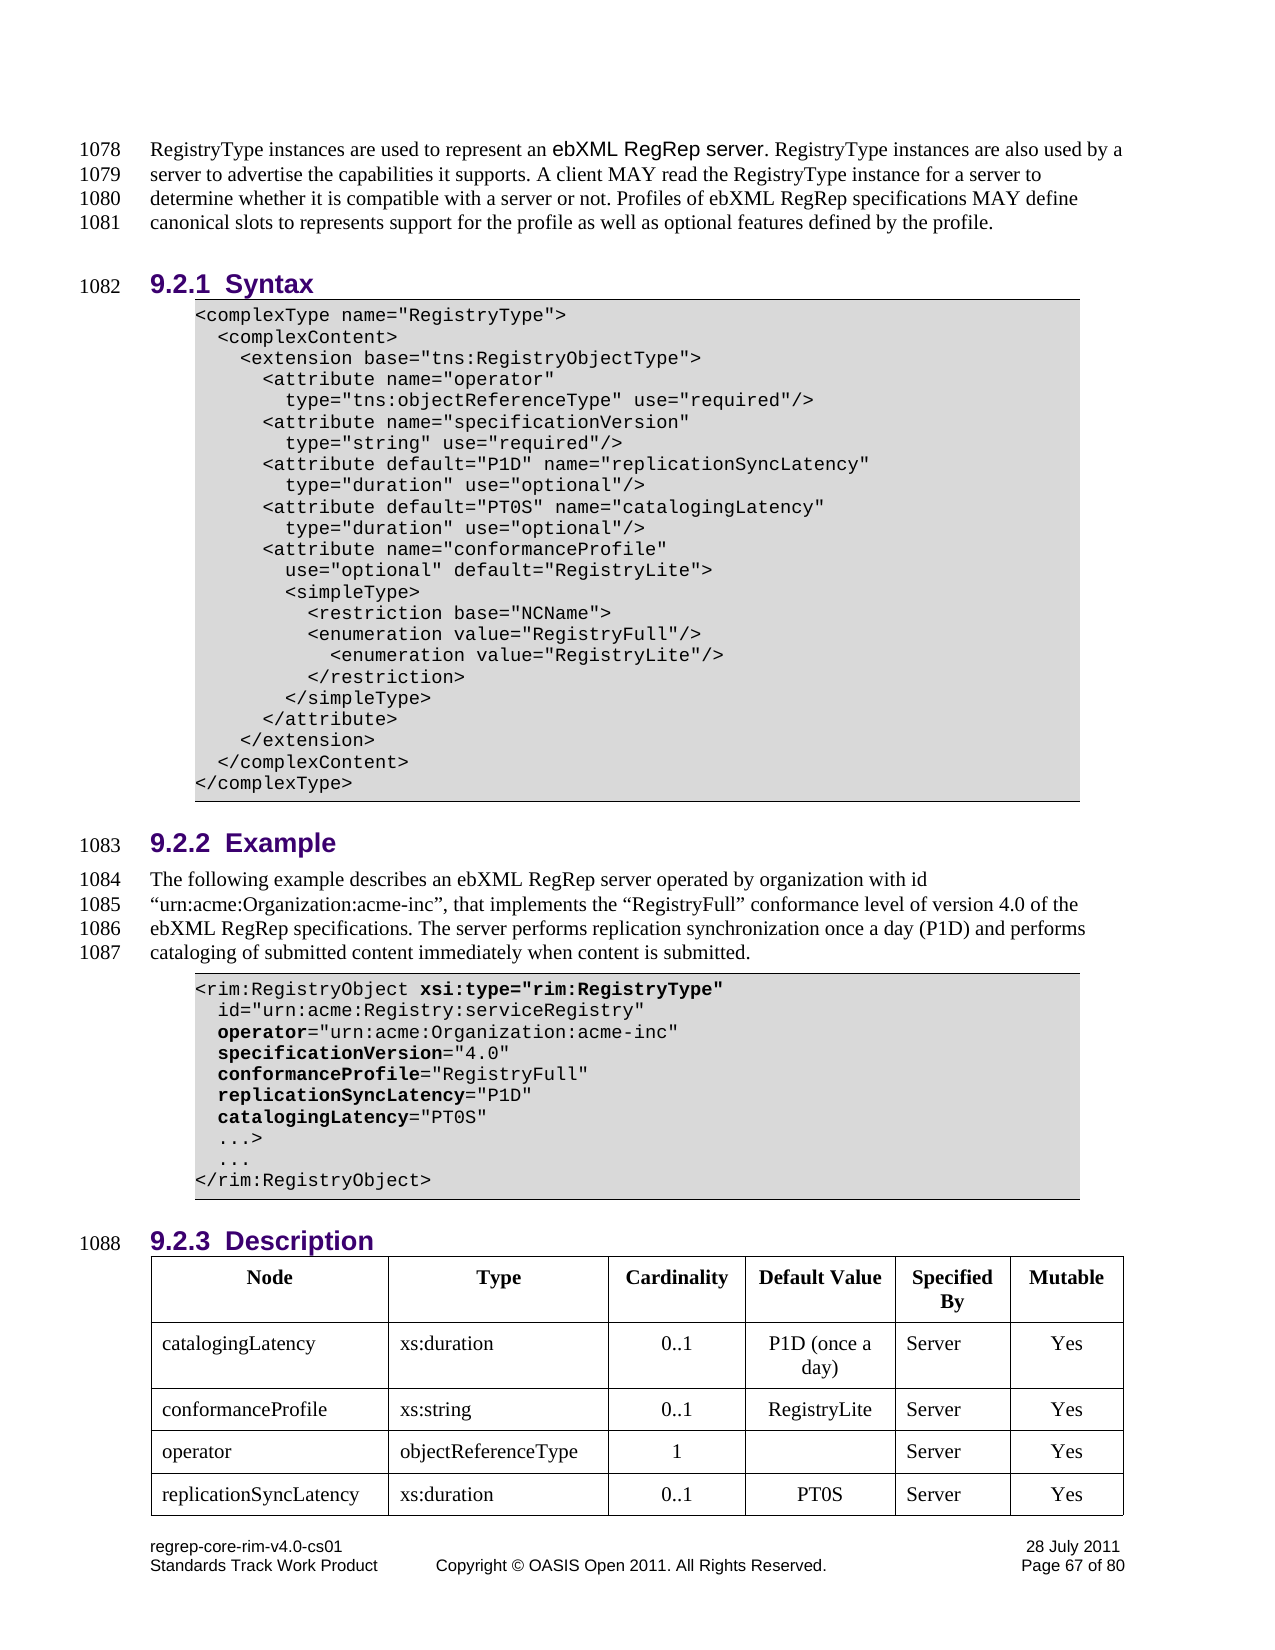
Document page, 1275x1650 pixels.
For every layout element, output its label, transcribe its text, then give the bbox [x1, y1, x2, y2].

text type="duration" use="optional"/> [195, 469, 1080, 490]
text </simpleType> [195, 681, 1080, 703]
table_cell RegistryLite [746, 1389, 895, 1430]
table_cell Yes [1011, 1323, 1123, 1388]
text </restriction> [195, 660, 1080, 681]
table_cell Yes [1011, 1431, 1123, 1472]
text use="optional" default="RegistryLite"> [195, 554, 1080, 575]
subtitle Syntax [150, 268, 1125, 299]
table_cell 1 [609, 1431, 745, 1472]
table_header Node [152, 1257, 388, 1322]
table_cell Server [896, 1431, 1010, 1472]
table_header Specified By [896, 1257, 1010, 1322]
text <attribute name="operator" [195, 363, 1080, 384]
text </rim:RegistryObject> [195, 1164, 1080, 1199]
table_cell xs:string [389, 1389, 608, 1430]
text type="duration" use="optional"/> [195, 511, 1080, 533]
text <attribute default="P1D" name="replicationSyncLatency" [195, 448, 1080, 469]
table_cell Yes [1011, 1474, 1123, 1514]
text conformanceProfile="RegistryFull" [195, 1058, 1080, 1079]
text replicationSyncLatency="P1D" [195, 1079, 1080, 1100]
text <attribute name="conformanceProfile" [195, 533, 1080, 554]
text <enumeration value="RegistryFull"/> [195, 618, 1080, 639]
table_header Cardinality [609, 1257, 745, 1322]
table_cell replicationSyncLatency [152, 1474, 388, 1514]
text ... [195, 1143, 1080, 1164]
table_cell Server [896, 1474, 1010, 1514]
table_header Mutable [1011, 1257, 1123, 1322]
text <extension base="tns:RegistryObjectType"> [195, 341, 1080, 363]
text </complexContent> [195, 745, 1080, 766]
text <simpleType> [195, 575, 1080, 596]
text <attribute name="specificationVersion" [195, 405, 1080, 426]
table_cell Server [896, 1323, 1010, 1388]
text <complexContent> [195, 320, 1080, 341]
table_header Type [389, 1257, 608, 1322]
text </complexType> [195, 766, 1080, 801]
text <rim:RegistryObject xsi:type="rim:RegistryType" [195, 974, 1080, 994]
text operator="urn:acme:Organization:acme-inc" [195, 1015, 1080, 1036]
table_cell PT0S [746, 1474, 895, 1514]
text catalogingLatency="PT0S" [195, 1100, 1080, 1121]
text <attribute default="PT0S" name="catalogingLatency" [195, 490, 1080, 511]
table_cell catalogingLatency [152, 1323, 388, 1388]
table_cell 0..1 [609, 1389, 745, 1430]
table_header Default Value [746, 1257, 895, 1322]
text The following example describes an ebXML RegRep server operated by organization with id “urn:acme:Organization:acme-inc”, that implements the “RegistryFull” conformance level of version 4.0 of the ebXML RegRep specifications. The server performs replication synchronization once a day (P1D) and performs cataloging of submitted content immediately when content is submitted. [150, 867, 1125, 964]
text </extension> [195, 724, 1080, 745]
table_cell xs:duration [389, 1323, 608, 1388]
table_cell operator [152, 1431, 388, 1472]
text id="urn:acme:Registry:serviceRegistry" [195, 994, 1080, 1015]
text </attribute> [195, 703, 1080, 724]
table_cell 0..1 [609, 1474, 745, 1514]
table_cell conformanceProfile [152, 1389, 388, 1430]
text specificationVersion="4.0" [195, 1036, 1080, 1058]
table_cell objectReferenceType [389, 1431, 608, 1472]
subtitle Description [150, 1225, 1125, 1256]
text RegistryType instances are used to represent an ebXML RegRep server. RegistryType instances are also used by a server to advertise the capabilities it supports. A client MAY read the RegistryType instance for a server to determine whether it is compatible with a server or not. Profiles of ebXML RegRep specifications MAY define canonical slots to represents support for the profile as well as optional features defined by the profile. [150, 137, 1125, 234]
text <restriction base="NCName"> [195, 596, 1080, 618]
text <complexType name="RegistryType"> [195, 300, 1080, 320]
subtitle Example [150, 827, 1125, 858]
table_cell Yes [1011, 1389, 1123, 1430]
table_cell Server [896, 1389, 1010, 1430]
table_cell [746, 1431, 895, 1472]
text type="tns:objectReferenceType" use="required"/> [195, 384, 1080, 405]
text ...> [195, 1121, 1080, 1143]
text <enumeration value="RegistryLite"/> [195, 639, 1080, 660]
table_cell xs:duration [389, 1474, 608, 1514]
table_cell 0..1 [609, 1323, 745, 1388]
text type="string" use="required"/> [195, 426, 1080, 448]
table_cell P1D (once a day) [746, 1323, 895, 1388]
